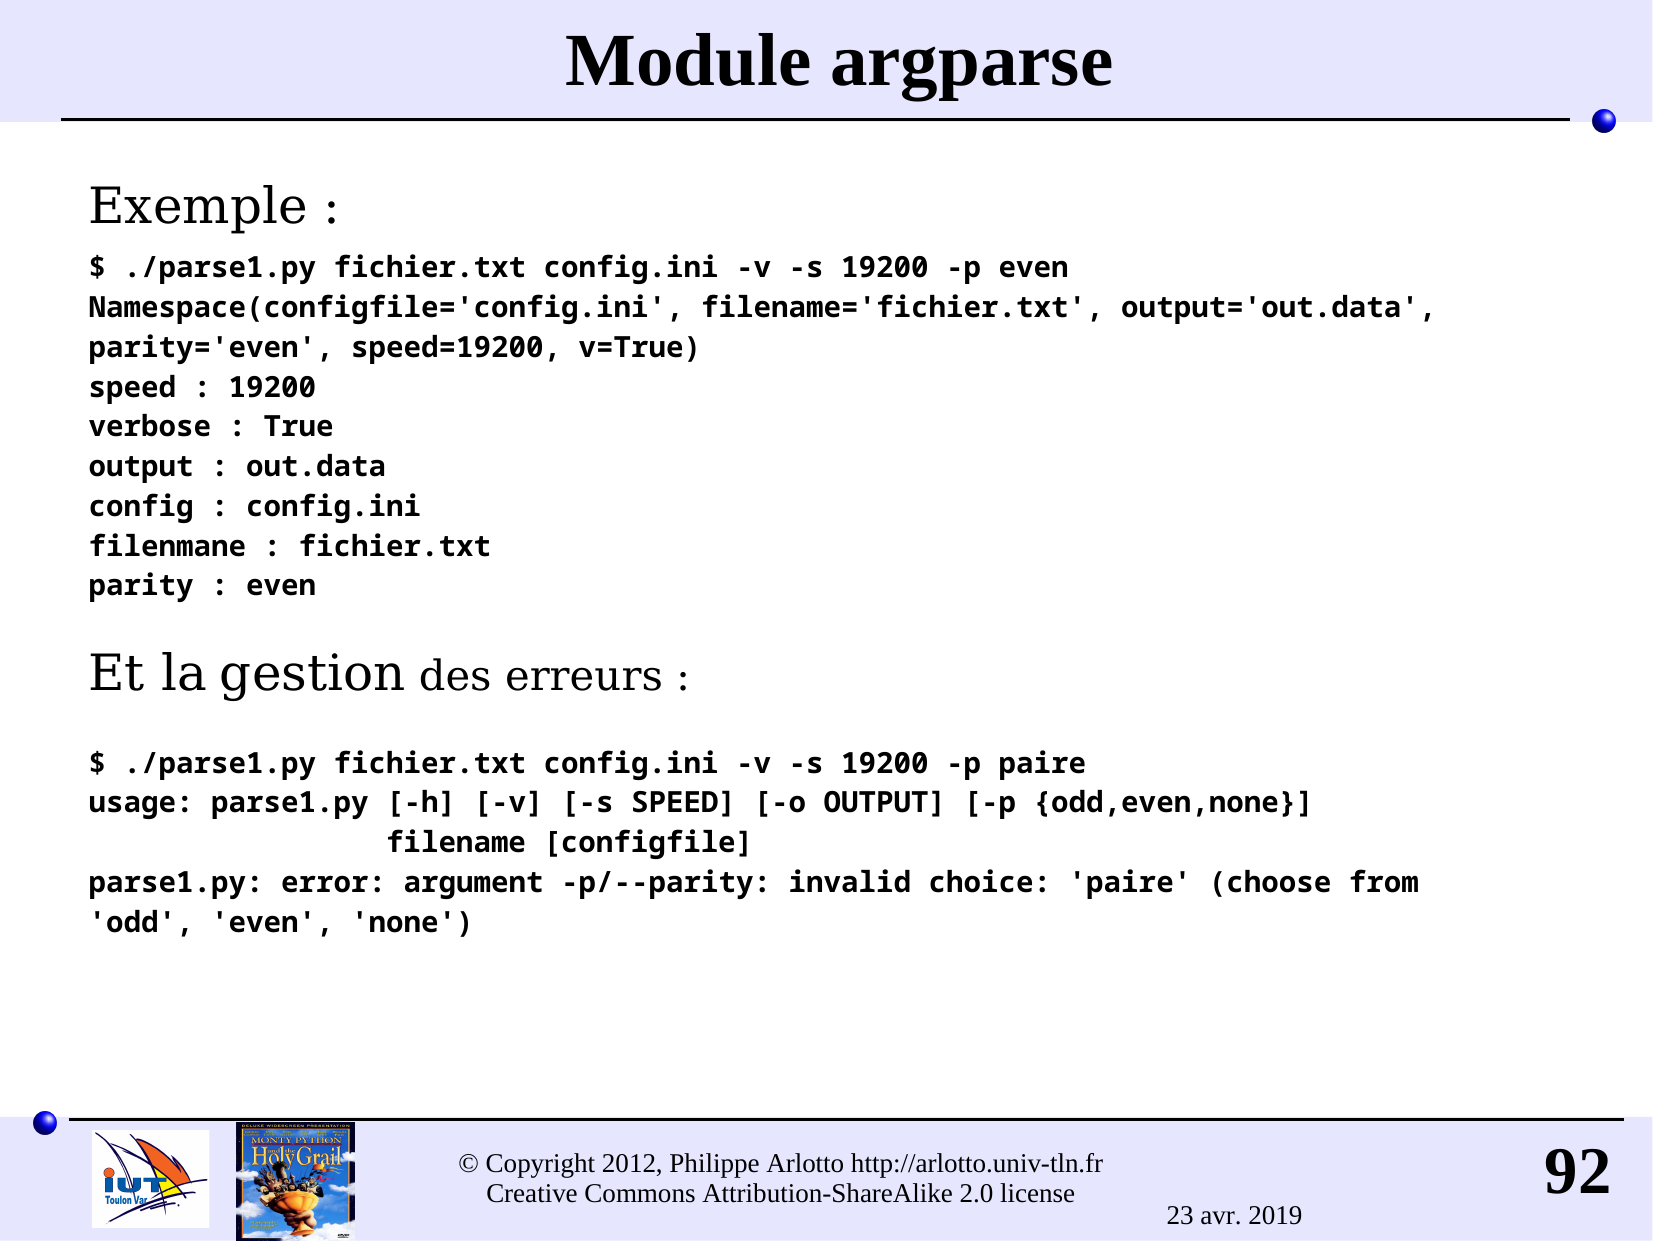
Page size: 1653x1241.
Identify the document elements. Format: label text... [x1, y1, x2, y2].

picture [236, 1122, 355, 1241]
text_box Exemple : [88, 177, 414, 237]
title Module argparse [95, 14, 1585, 107]
text_box $ ./parse1.py fichier.txt config.ini -v -s 19200 -p even Namespace(configfile='config.ini', filename='fichier.txt', output='out.data', parity='even', speed=19200, v=True) speed : 19200 verbose : True output : out.data config : config.ini filenmane : fichier.txt parity : even Et la gestion des erreurs : $ ./parse1.py fichier.txt config.ini -v -s 19200 -p paire usage: parse1.py [-h] [-v] [-s SPEED] [-o OUTPUT] [-p {odd,even,none}] filename [configfile] parse1.py: error: argument -p/--parity: invalid choice: 'paire' (choose from 'odd', 'even', 'none') [88, 246, 1536, 959]
